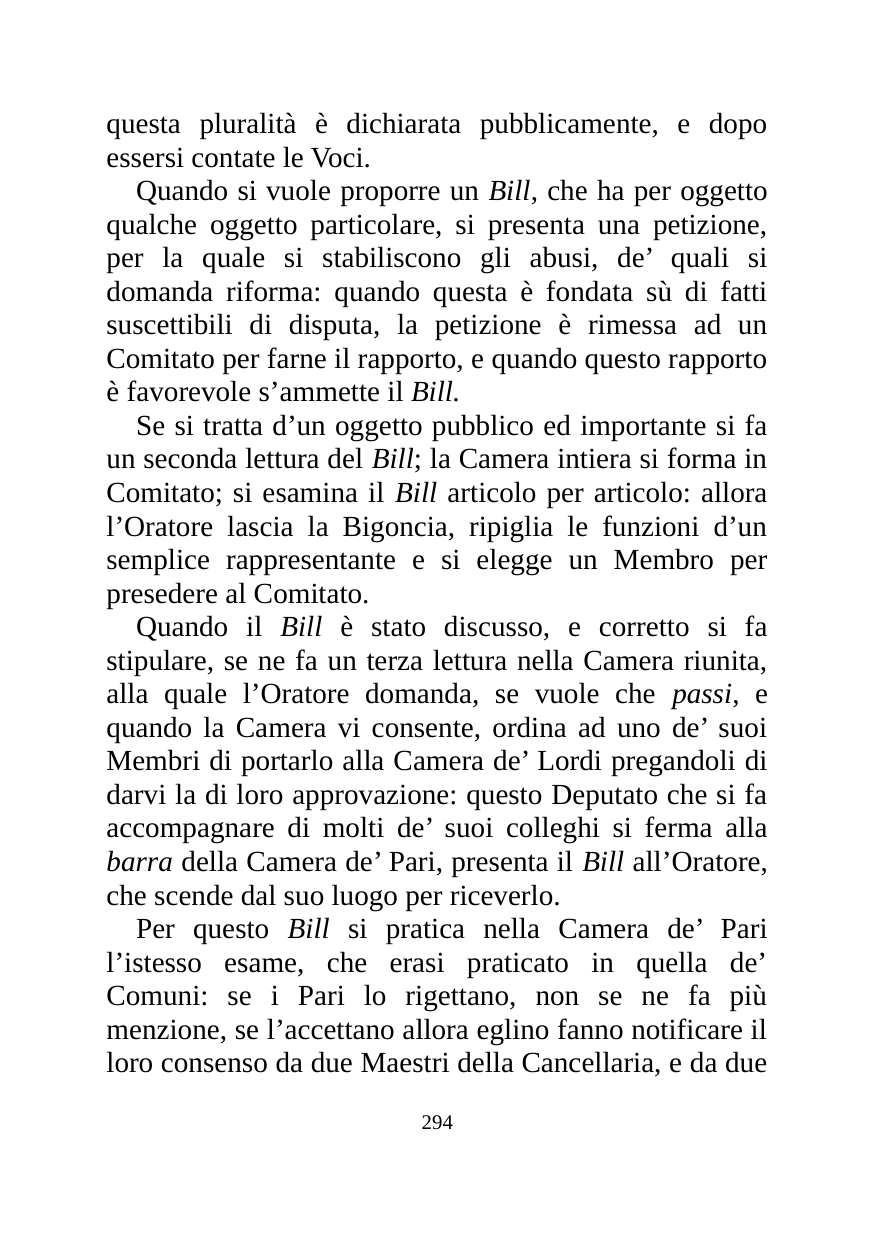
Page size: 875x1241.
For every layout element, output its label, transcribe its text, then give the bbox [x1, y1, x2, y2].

text Per questo Bill si pratica nella Camera de’ Pari l’istesso esame, che erasi praticato in quella de’ Comuni: se i Pari lo rigettano, non se ne fa più menzione, se l’accettano allora eglino fanno notificare il loro consenso da due Maestri della Cancellaria, e da due [106, 911, 768, 1079]
text questa pluralità è dichiarata pubblicamente, e dopo essersi contate le Voci. [106, 106, 768, 173]
text Se si tratta d’un oggetto pubblico ed importante si fa un seconda lettura del Bill; la Camera intiera si forma in Comitato; si esamina il Bill articolo per articolo: allora l’Oratore lascia la Bigoncia, ripiglia le funzioni d’un semplice rappresentante e si elegge un Membro per presedere al Comitato. [106, 408, 768, 609]
text Quando si vuole proporre un Bill, che ha per oggetto qualche oggetto particolare, si presenta una petizione, per la quale si stabiliscono gli abusi, de’ quali si domanda riforma: quando questa è fondata sù di fatti suscettibili di disputa, la petizione è rimessa ad un Comitato per farne il rapporto, e quando questo rapporto è favorevole s’ammette il Bill. [106, 173, 768, 408]
text Quando il Bill è stato discusso, e corretto si fa stipulare, se ne fa un terza lettura nella Camera riunita, alla quale l’Oratore domanda, se vuole che passi, e quando la Camera vi consente, ordina ad uno de’ suoi Membri di portarlo alla Camera de’ Lordi pregandoli di darvi la di loro approvazione: questo Deputato che si fa accompagnare di molti de’ suoi colleghi si ferma alla barra della Camera de’ Pari, presenta il Bill all’Oratore, che scende dal suo luogo per riceverlo. [106, 609, 768, 911]
